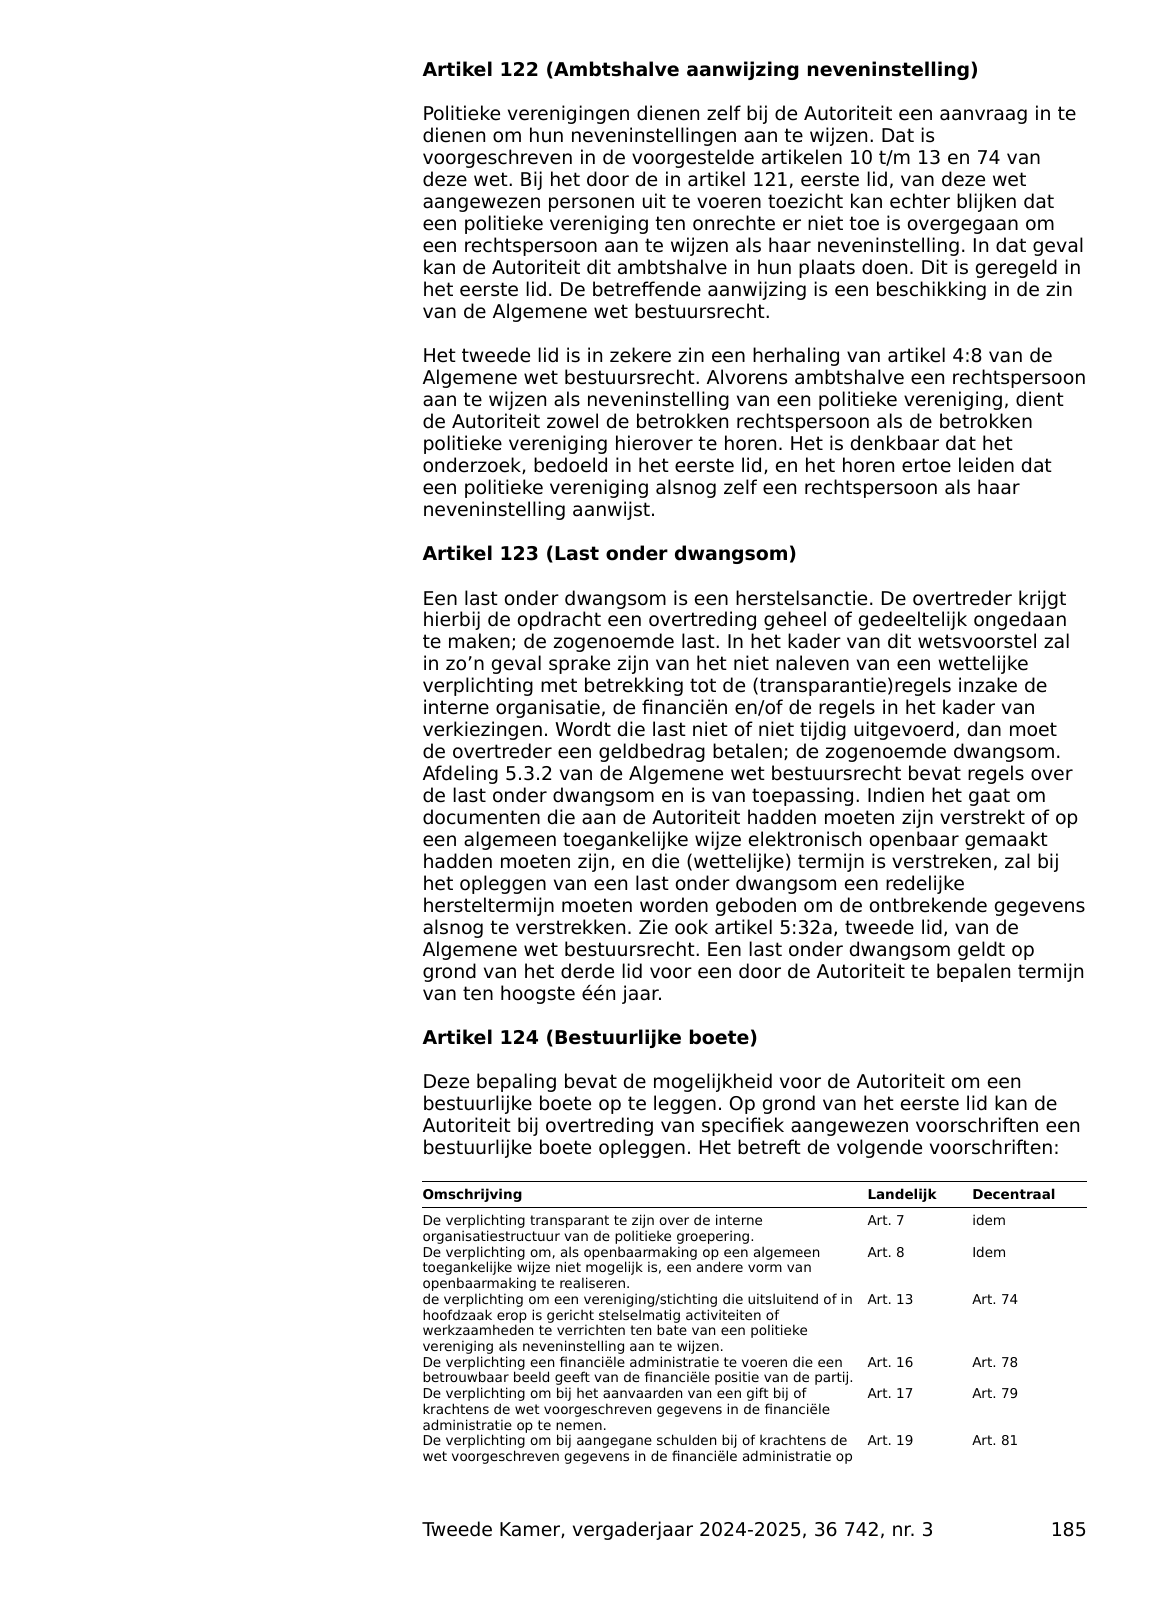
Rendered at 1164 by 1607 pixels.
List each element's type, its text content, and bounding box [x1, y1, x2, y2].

table_cell De verplichting om bij het aanvaarden van een gift bij of krachtens de wet voorgeschreven gegevens in de financiële administratie op te nemen. [422, 1386, 861, 1433]
table_cell idem [966, 1208, 1087, 1244]
table_cell De verplichting om, als openbaarmaking op een algemeen toegankelijke wijze niet mogelijk is, een andere vorm van openbaarmaking te realiseren. [422, 1245, 861, 1292]
table_cell Art. 74 [966, 1292, 1087, 1354]
table_cell De verplichting een financiële administratie te voeren die een betrouwbaar beeld geeft van de financiële positie van de partij. [422, 1355, 861, 1386]
table_cell De verplichting om bij aangegane schulden bij of krachtens de wet voorgeschreven gegevens in de financiële administratie op [422, 1433, 861, 1465]
table_cell de verplichting om een vereniging/stichting die uitsluitend of in hoofdzaak erop is gericht stelselmatig activiteiten of werkzaamheden te verrichten ten bate van een politieke vereniging als neveninstelling aan te wijzen. [422, 1292, 861, 1354]
table_cell Art. 16 [861, 1355, 966, 1386]
text Een last onder dwangsom is een herstelsanctie. De overtreder krijgt hierbij de opdracht een overtreding geheel of gedeeltelijk ongedaan te maken; de zogenoemde last. In het kader van dit wetsvoorstel zal in zo’n geval sprake zijn van het niet naleven van een wettelijke verplichting met betrekking tot de (transparantie)regels inzake de interne organisatie, de financiën en/of de regels in het kader van verkiezingen. Wordt die last niet of niet tijdig uitgevoerd, dan moet de overtreder een geldbedrag betalen; de zogenoemde dwangsom. Afdeling 5.3.2 van de Algemene wet bestuursrecht bevat regels over de last onder dwangsom en is van toepassing. Indien het gaat om documenten die aan de Autoriteit hadden moeten zijn verstrekt of op een algemeen toegankelijke wijze elektronisch openbaar gemaakt hadden moeten zijn, en die (wettelijke) termijn is verstreken, zal bij het opleggen van een last onder dwangsom een redelijke hersteltermijn moeten worden geboden om de ontbrekende gegevens alsnog te verstrekken. Zie ook artikel 5:32a, tweede lid, van de Algemene wet bestuursrecht. Een last onder dwangsom geldt op grond van het derde lid voor een door de Autoriteit te bepalen termijn van ten hoogste één jaar. [422, 587, 1087, 1005]
table_header Decentraal [966, 1182, 1087, 1207]
text Politieke verenigingen dienen zelf bij de Autoriteit een aanvraag in te dienen om hun neveninstellingen aan te wijzen. Dat is voorgeschreven in de voorgestelde artikelen 10 t/m 13 en 74 van deze wet. Bij het door de in artikel 121, eerste lid, van deze wet aangewezen personen uit te voeren toezicht kan echter blijken dat een politieke vereniging ten onrechte er niet toe is overgegaan om een rechtspersoon aan te wijzen als haar neveninstelling. In dat geval kan de Autoriteit dit ambtshalve in hun plaats doen. Dit is geregeld in het eerste lid. De betreffende aanwijzing is een beschikking in de zin van de Algemene wet bestuursrecht. [422, 103, 1087, 323]
text Deze bepaling bevat de mogelijkheid voor de Autoriteit om een bestuurlijke boete op te leggen. Op grond van het eerste lid kan de Autoriteit bij overtreding van specifiek aangewezen voorschriften een bestuurlijke boete opleggen. Het betreft de volgende voorschriften: [422, 1071, 1087, 1159]
table_cell Art. 17 [861, 1386, 966, 1433]
table_cell Art. 19 [861, 1433, 966, 1465]
table_header Omschrijving [422, 1182, 861, 1207]
table_cell Art. 7 [861, 1208, 966, 1244]
table_cell Idem [966, 1245, 1087, 1292]
text Het tweede lid is in zekere zin een herhaling van artikel 4:8 van de Algemene wet bestuursrecht. Alvorens ambtshalve een rechtspersoon aan te wijzen als neveninstelling van een politieke vereniging, dient de Autoriteit zowel de betrokken rechtspersoon als de betrokken politieke vereniging hierover te horen. Het is denkbaar dat het onderzoek, bedoeld in het eerste lid, en het horen ertoe leiden dat een politieke vereniging alsnog zelf een rechtspersoon als haar neveninstelling aanwijst. [422, 345, 1087, 521]
table_cell Art. 8 [861, 1245, 966, 1292]
table_cell De verplichting transparant te zijn over de interne organisatiestructuur van de politieke groepering. [422, 1208, 861, 1244]
subtitle Artikel 122 (Ambtshalve aanwijzing neveninstelling) [422, 59, 1087, 81]
subtitle Artikel 124 (Bestuurlijke boete) [422, 1027, 1087, 1049]
table_cell Art. 78 [966, 1355, 1087, 1386]
table_header Landelijk [861, 1182, 966, 1207]
table_cell Art. 79 [966, 1386, 1087, 1433]
subtitle Artikel 123 (Last onder dwangsom) [422, 543, 1087, 565]
table_cell Art. 81 [966, 1433, 1087, 1465]
table_cell Art. 13 [861, 1292, 966, 1354]
